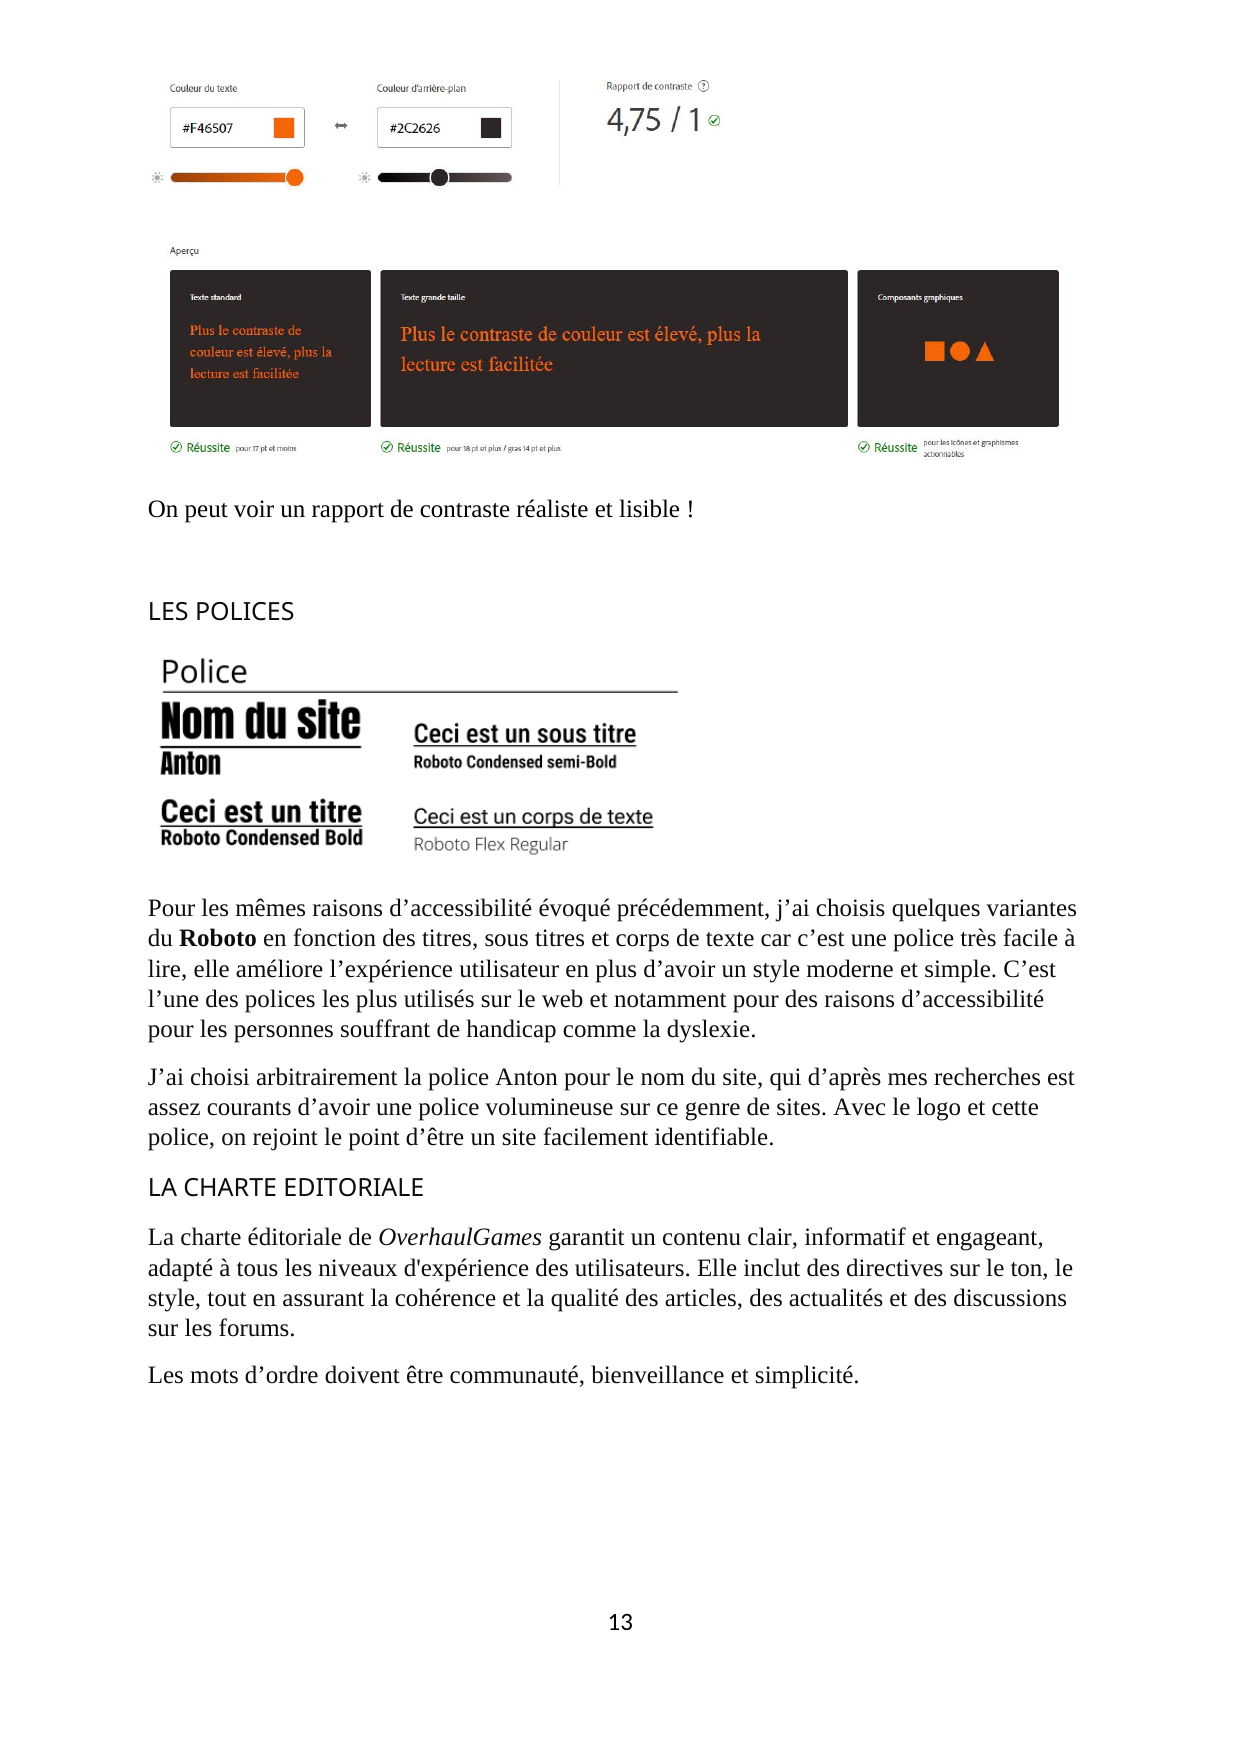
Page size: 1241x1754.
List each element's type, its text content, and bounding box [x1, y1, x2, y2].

text La charte éditoriale de OverhaulGames garantit un contenu clair, informatif et engageant, adapté à tous les niveaux d'expérience des utilisateurs. Elle inclut des directives sur le ton, le style, tout en assurant la cohérence et la qualité des articles, des actualités et des discussions sur les forums. [148, 1222, 1093, 1342]
text LA CHARTE EDITORIALE [148, 1169, 1093, 1204]
text J’ai choisi arbitrairement la police Anton pour le nom du site, qui d’après mes recherches est assez courants d’avoir une police volumineuse sur ce genre de sites. Avec le logo et cette police, on rejoint le point d’être un site facilement identifiable. [148, 1062, 1093, 1151]
text Pour les mêmes raisons d’accessibilité évoqué précédemment, j’ai choisis quelques variantes du Roboto en fonction des titres, sous titres et corps de texte car c’est une police très facile à lire, elle améliore l’expérience utilisateur en plus d’avoir un style moderne et simple. C’est l’une des polices les plus utilisés sur le web et notamment pour des raisons d’accessibilité pour les personnes souffrant de handicap comme la dyslexie. [148, 893, 1093, 1043]
text LES POLICES [148, 594, 1093, 628]
text Les mots d’ordre doivent être communauté, bienveillance et simplicité. [148, 1361, 1093, 1389]
text On peut voir un rapport de contraste réaliste et lisible ! [148, 494, 1093, 523]
